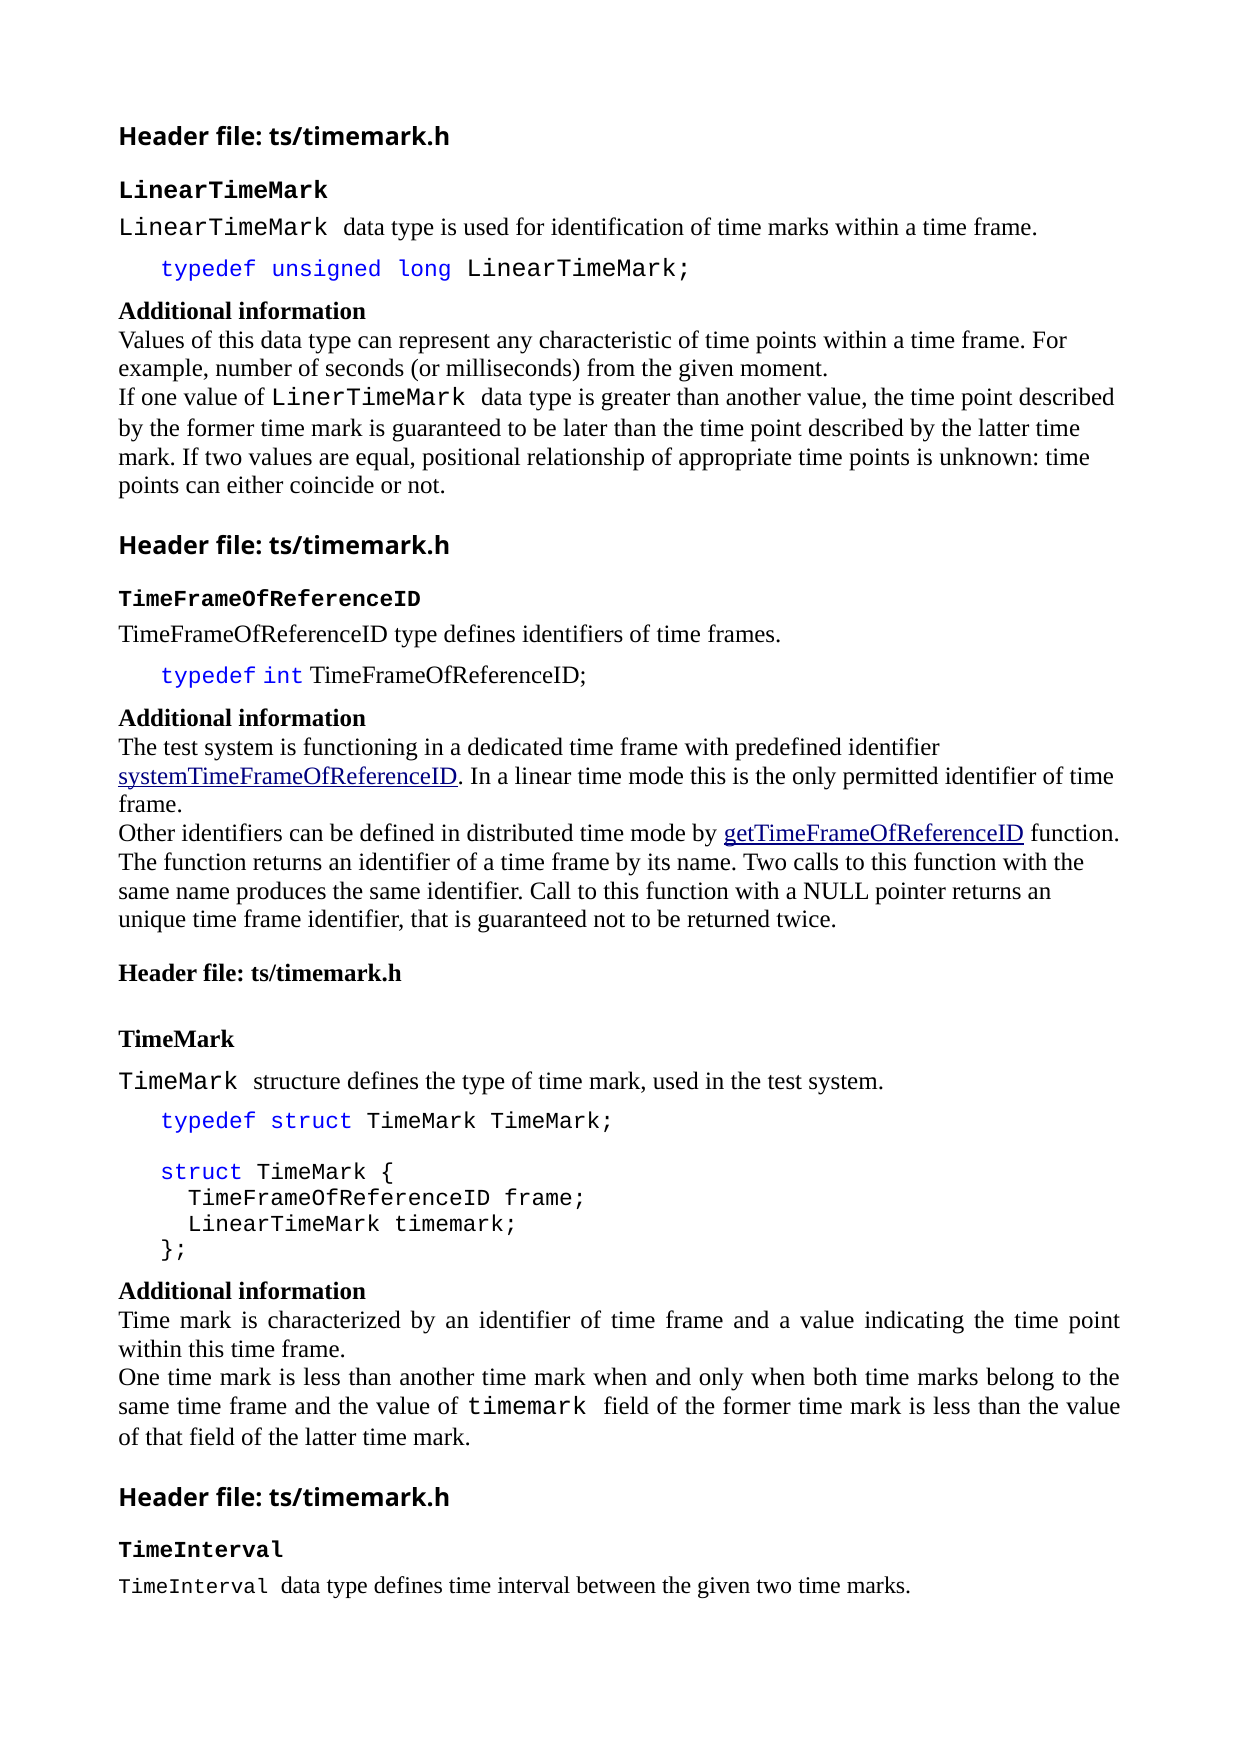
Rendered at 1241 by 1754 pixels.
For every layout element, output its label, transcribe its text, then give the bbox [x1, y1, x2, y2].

subtitle TimeFrameOfReferenceID [118, 587, 1122, 613]
subtitle Header file: ts/timemark.h [118, 958, 1122, 987]
text struct TimeMark { TimeFrameOfReferenceID frame; LinearTimeMark timemark; }; [160, 1160, 1122, 1264]
text LinearTimeMark data type is used for identification of time marks within a time frame. [118, 212, 1122, 243]
subtitle LinearTimeMark [118, 177, 1122, 206]
text One time mark is less than another time mark when and only when both time marks belong to the same time frame and the value of timemark field of the former time mark is less than the value of that field of the latter time mark. [118, 1362, 1122, 1451]
text If one value of LinerTimeMark data type is greater than another value, the time point described by the former time mark is guaranteed to be later than the time point described by the latter time mark. If two values are equal, positional relationship of appropriate time points is unknown: time points can either coincide or not. [118, 382, 1122, 499]
text Additional information [118, 703, 1122, 732]
text typedef unsigned long LinearTimeMark; [160, 255, 1122, 283]
text Header file: ts/timemark.h [118, 118, 1122, 152]
text typedef int TimeFrameOfReferenceID; [160, 661, 1122, 691]
text The test system is functioning in a dedicated time frame with predefined identifier systemTimeFrameOfReferenceID. In a linear time mode this is the only permitted identifier of time frame. [118, 732, 1122, 818]
text Other identifiers can be defined in distributed time mode by getTimeFrameOfReferenceID function. The function returns an identifier of a time frame by its name. Two calls to this function with the same name produces the same identifier. Call to this function with a NULL pointer returns an unique time frame identifier, that is guaranteed not to be returned twice. [118, 818, 1122, 933]
subtitle TimeMark [118, 1024, 1122, 1053]
text Header file: ts/timemark.h [118, 528, 1122, 562]
text TimeFrameOfReferenceID type defines identifiers of time frames. [118, 619, 1122, 648]
text Time mark is characterized by an identifier of time frame and a value indicating the time point within this time frame. [118, 1305, 1122, 1362]
text Values of this data type can represent any characteristic of time points within a time frame. For example, number of seconds (or milliseconds) from the given moment. [118, 325, 1122, 382]
subtitle TimeInterval [118, 1539, 1122, 1564]
text TimeMark structure defines the type of time mark, used in the test system. [118, 1066, 1122, 1097]
text TimeInterval data type defines time interval between the given two time marks. [118, 1571, 1122, 1599]
text Header file: ts/timemark.h [118, 1479, 1122, 1514]
text Additional information [118, 1276, 1122, 1305]
text Additional information [118, 296, 1122, 325]
text typedef struct TimeMark TimeMark; [160, 1109, 1122, 1135]
